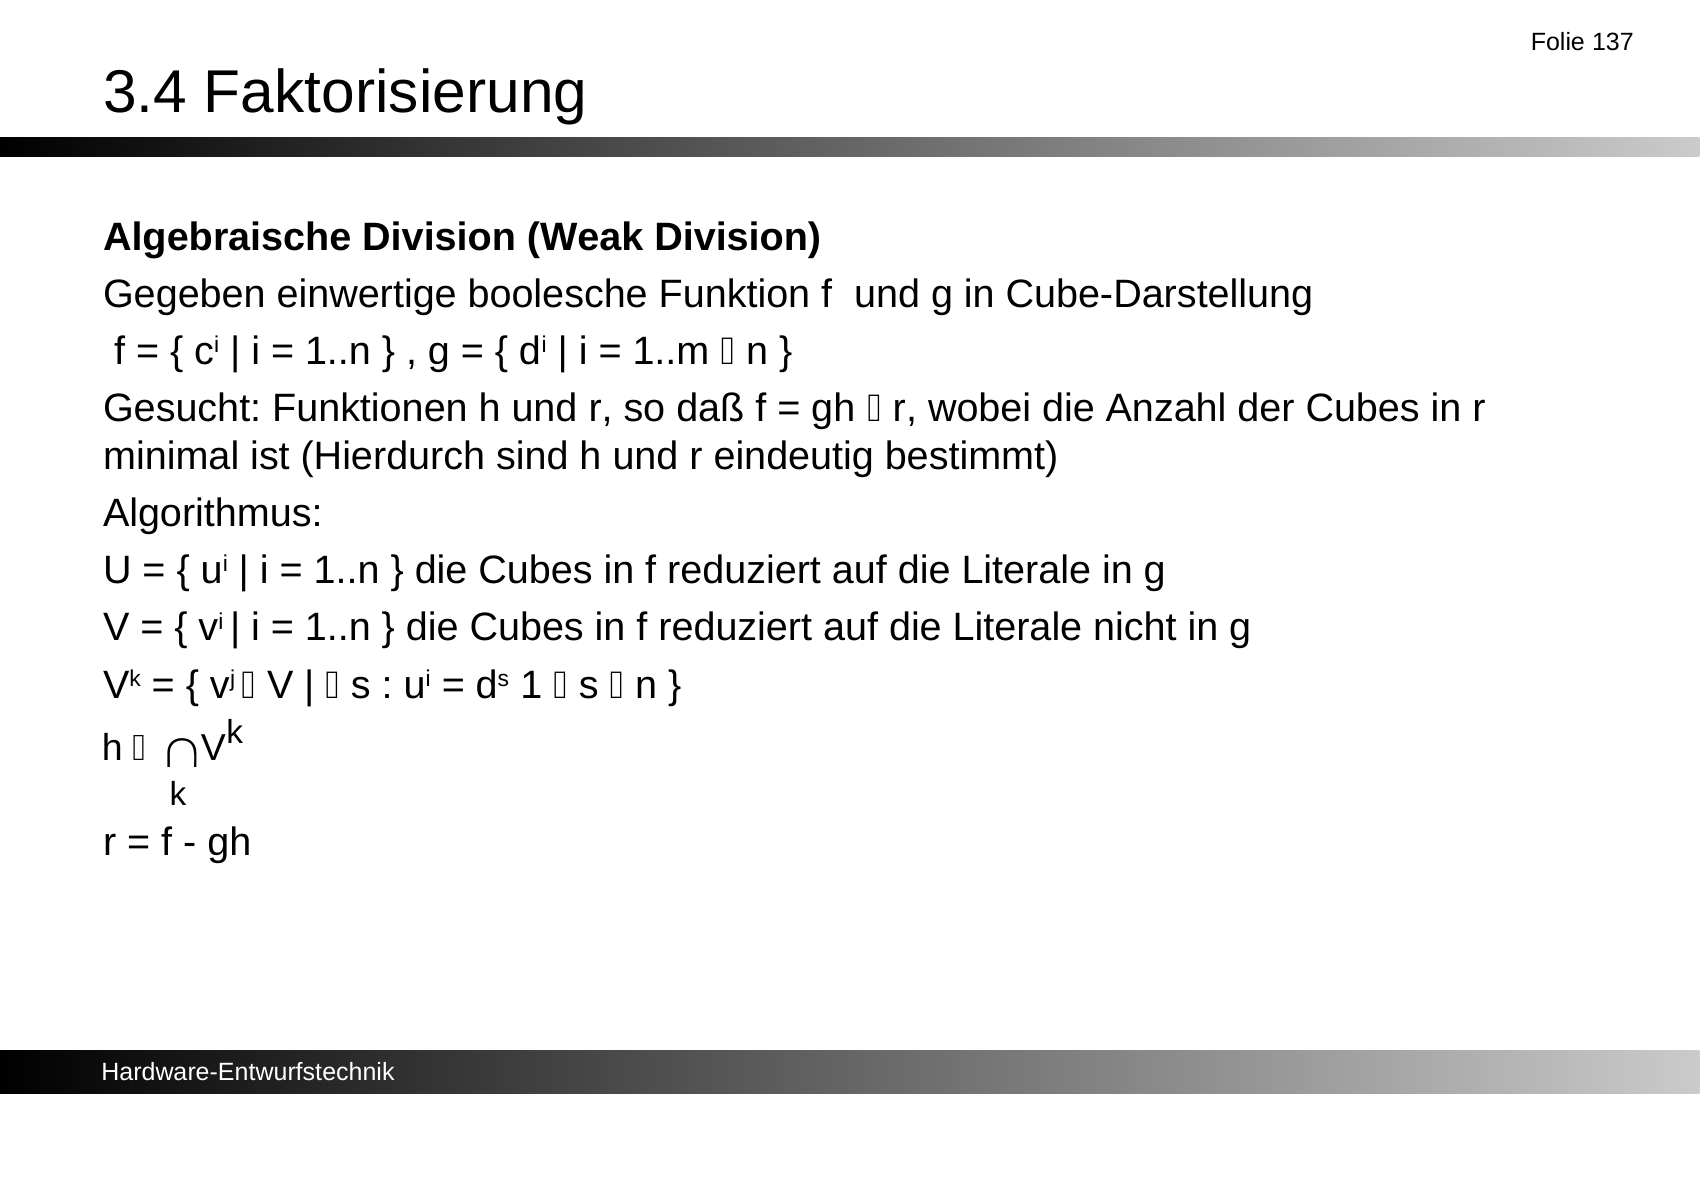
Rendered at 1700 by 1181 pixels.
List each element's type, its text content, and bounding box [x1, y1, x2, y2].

list Algebraische Division (Weak Division) Gegeben einwertige boolesche Funktion f und g in Cube-Darstellung f = { ci | i = 1..n } , g = { di | i = 1..m  n } Gesucht: Funktionen h und r, so daß f = gh  r, wobei die Anzahl der Cubes in r minimal ist (Hierdurch sind h und r eindeutig bestimmt) Algorithmus: U = { ui | i = 1..n } die Cubes in f reduziert auf die Literale in g V = { vi | i = 1..n } die Cubes in f reduziert auf die Literale nicht in g Vk = { vj  V |  s : ui = ds 1  s  n } r = f - gh [87, 202, 1613, 1022]
chart [99, 712, 253, 811]
title 3.4 Faktorisierung [87, 36, 1421, 142]
